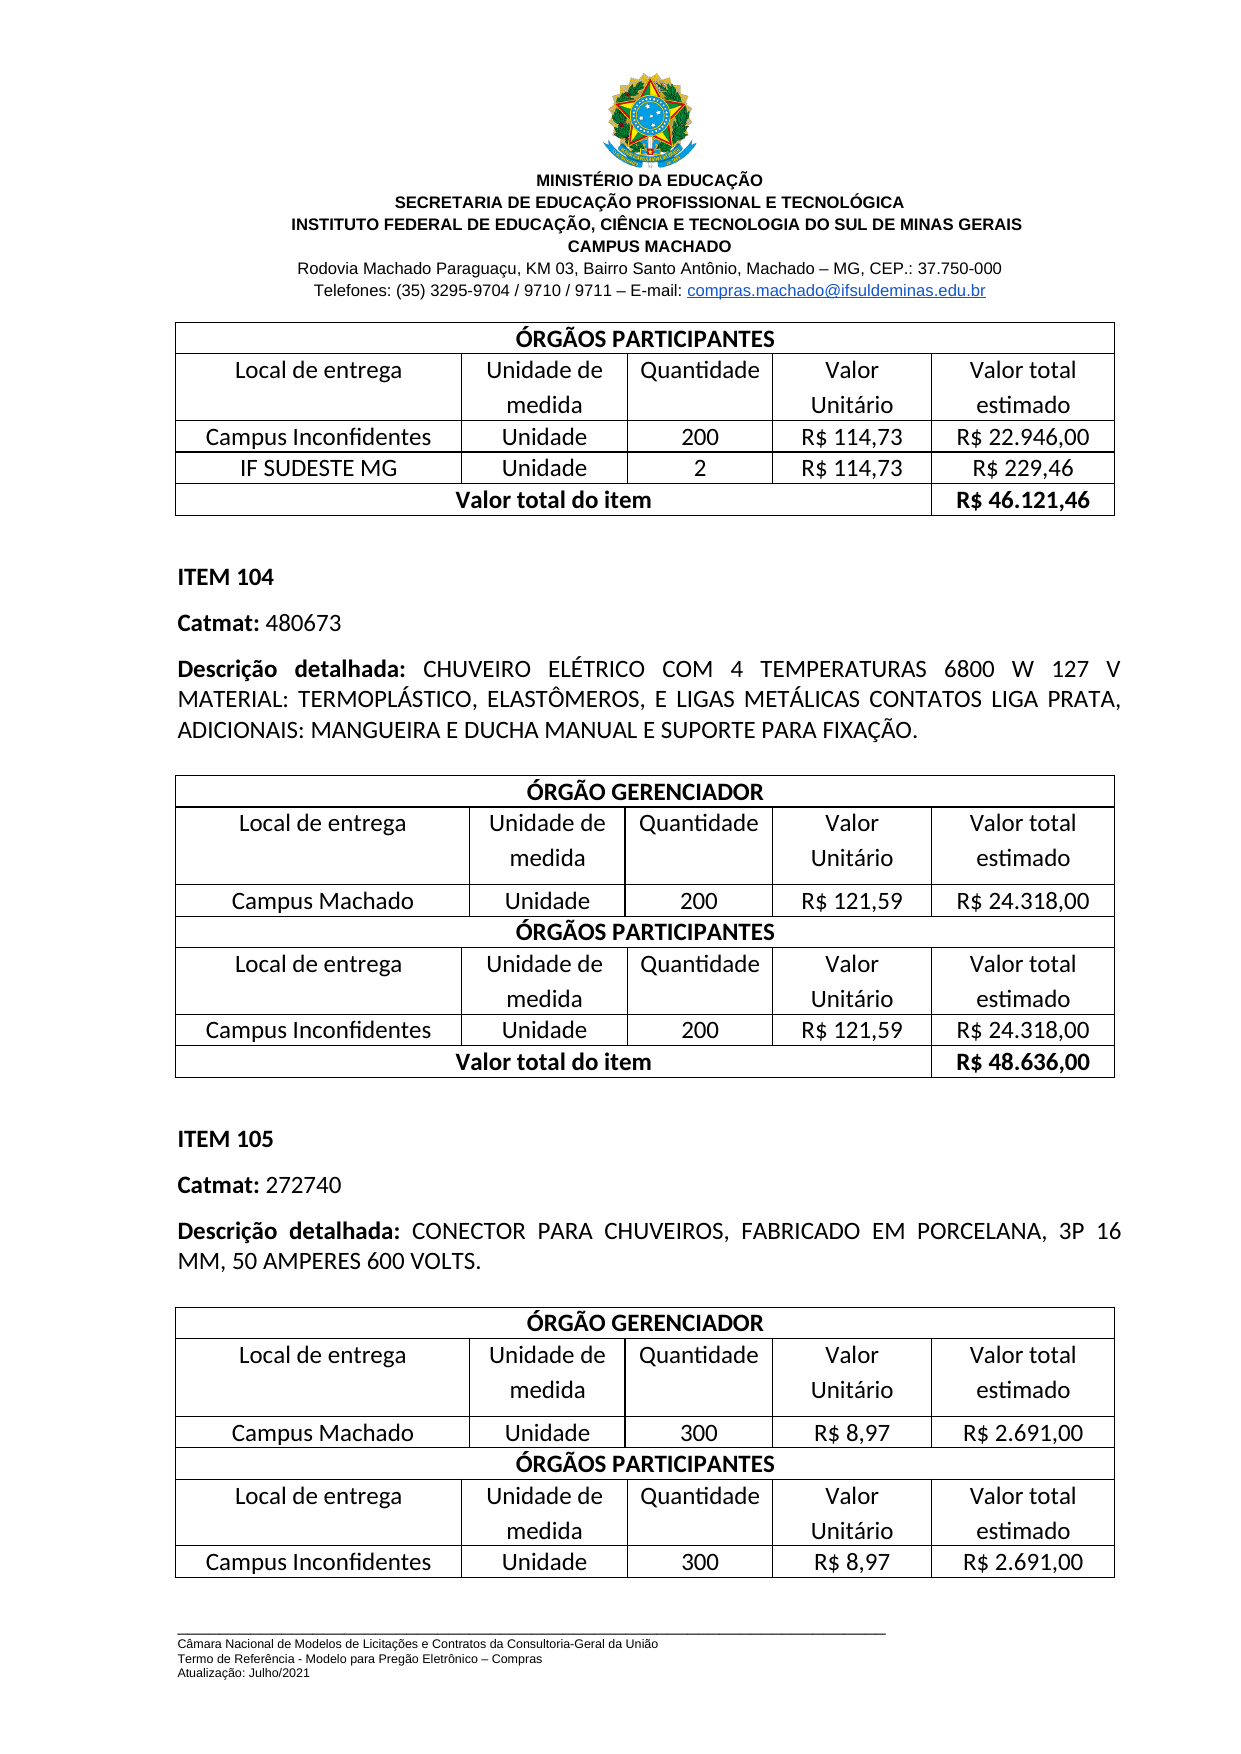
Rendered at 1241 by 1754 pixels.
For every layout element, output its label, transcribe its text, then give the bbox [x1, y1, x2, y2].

table_cell R$ 121,59 [773, 1015, 931, 1045]
table_cell R$ 114,73 [773, 453, 931, 483]
table_cell Unidade de medida [470, 808, 624, 884]
table_cell Valor Unitário [773, 948, 931, 1014]
table_cell Valor total estimado [932, 1480, 1114, 1545]
table_cell R$ 22.946,00 [932, 421, 1114, 451]
table_cell Local de entrega [176, 948, 461, 1014]
table_cell Campus Inconfidentes [176, 1015, 461, 1045]
table_cell Unidade [470, 1417, 624, 1447]
table_cell Valor total do item [176, 484, 931, 514]
table_cell 300 [628, 1546, 772, 1577]
table_cell R$ 24.318,00 [932, 885, 1114, 916]
table_cell Quantidade [626, 808, 772, 884]
table_cell Unidade de medida [462, 948, 627, 1014]
table_cell Valor Unitário [773, 354, 931, 420]
table_cell Valor Unitário [773, 808, 931, 884]
text Descrição detalhada: CHUVEIRO ELÉTRICO COM 4 TEMPERATURAS 6800 W 127 V MATERIAL: TERMOPLÁSTICO, ELASTÔMEROS, E LIGAS METÁLICAS CONTATOS LIGA PRATA, ADICIONAIS: MANGUEIRA E DUCHA MANUAL E SUPORTE PARA FIXAÇÃO. [177, 653, 1122, 744]
table_cell 200 [628, 1015, 772, 1045]
table_cell R$ 229,46 [932, 453, 1114, 483]
table_cell R$ 2.691,00 [932, 1417, 1114, 1447]
table_cell Campus Inconfidentes [176, 421, 461, 451]
table_cell Quantidade [626, 1339, 772, 1416]
table_cell ÓRGÃOS PARTICIPANTES [176, 917, 1114, 947]
table_cell 200 [626, 885, 772, 916]
picture [603, 73, 697, 168]
table_cell R$ 8,97 [773, 1546, 931, 1577]
table_cell ÓRGÃOS PARTICIPANTES [176, 323, 1114, 353]
table_cell 2 [628, 453, 772, 483]
table_cell Unidade [462, 453, 627, 483]
table_cell Local de entrega [176, 354, 461, 420]
table_header ÓRGÃO GERENCIADOR [176, 776, 1114, 806]
table_cell R$ 46.121,46 [932, 484, 1114, 514]
text Catmat: 480673 [177, 607, 1122, 638]
table_cell Unidade [462, 1546, 627, 1577]
table_cell Valor total estimado [932, 354, 1114, 420]
table_cell Unidade [462, 421, 627, 451]
table_cell Campus Inconfidentes [176, 1546, 461, 1577]
picture [643, 163, 658, 168]
table_cell Valor total estimado [932, 808, 1114, 884]
table_cell ÓRGÃOS PARTICIPANTES [176, 1448, 1114, 1479]
table_cell Campus Machado [176, 1417, 469, 1447]
table_cell Local de entrega [176, 1339, 469, 1416]
table_cell Quantidade [628, 354, 772, 420]
table_cell Local de entrega [176, 808, 469, 884]
table_cell Unidade [470, 885, 624, 916]
table_cell Quantidade [628, 948, 772, 1014]
text Descrição detalhada: CONECTOR PARA CHUVEIROS, FABRICADO EM PORCELANA, 3P 16 MM, 50 AMPERES 600 VOLTS. [177, 1215, 1122, 1276]
table_cell Valor total estimado [932, 1339, 1114, 1416]
text ITEM 105 [177, 1123, 1122, 1154]
table_cell Local de entrega [176, 1480, 461, 1545]
table_cell Unidade de medida [470, 1339, 624, 1416]
table_cell R$ 2.691,00 [932, 1546, 1114, 1577]
text Catmat: 272740 [177, 1169, 1122, 1200]
table_cell IF SUDESTE MG [176, 453, 461, 483]
table_cell R$ 121,59 [773, 885, 931, 916]
table_cell 200 [628, 421, 772, 451]
table_cell Campus Machado [176, 885, 469, 916]
table_header ÓRGÃO GERENCIADOR [176, 1308, 1114, 1338]
picture [669, 149, 680, 155]
table_cell Unidade de medida [462, 354, 627, 420]
table_cell R$ 24.318,00 [932, 1015, 1114, 1045]
table_cell Unidade [462, 1015, 627, 1045]
table_cell Valor Unitário [773, 1339, 931, 1416]
table_cell Quantidade [628, 1480, 772, 1545]
table_cell Valor Unitário [773, 1480, 931, 1545]
table_cell R$ 8,97 [773, 1417, 931, 1447]
table_cell Valor total estimado [932, 948, 1114, 1014]
text ITEM 104 [177, 561, 1122, 592]
table_cell R$ 48.636,00 [932, 1046, 1114, 1077]
table_cell Valor total do item [176, 1046, 931, 1077]
table_cell 300 [626, 1417, 772, 1447]
table_cell Unidade de medida [462, 1480, 627, 1545]
table_cell R$ 114,73 [773, 421, 931, 451]
